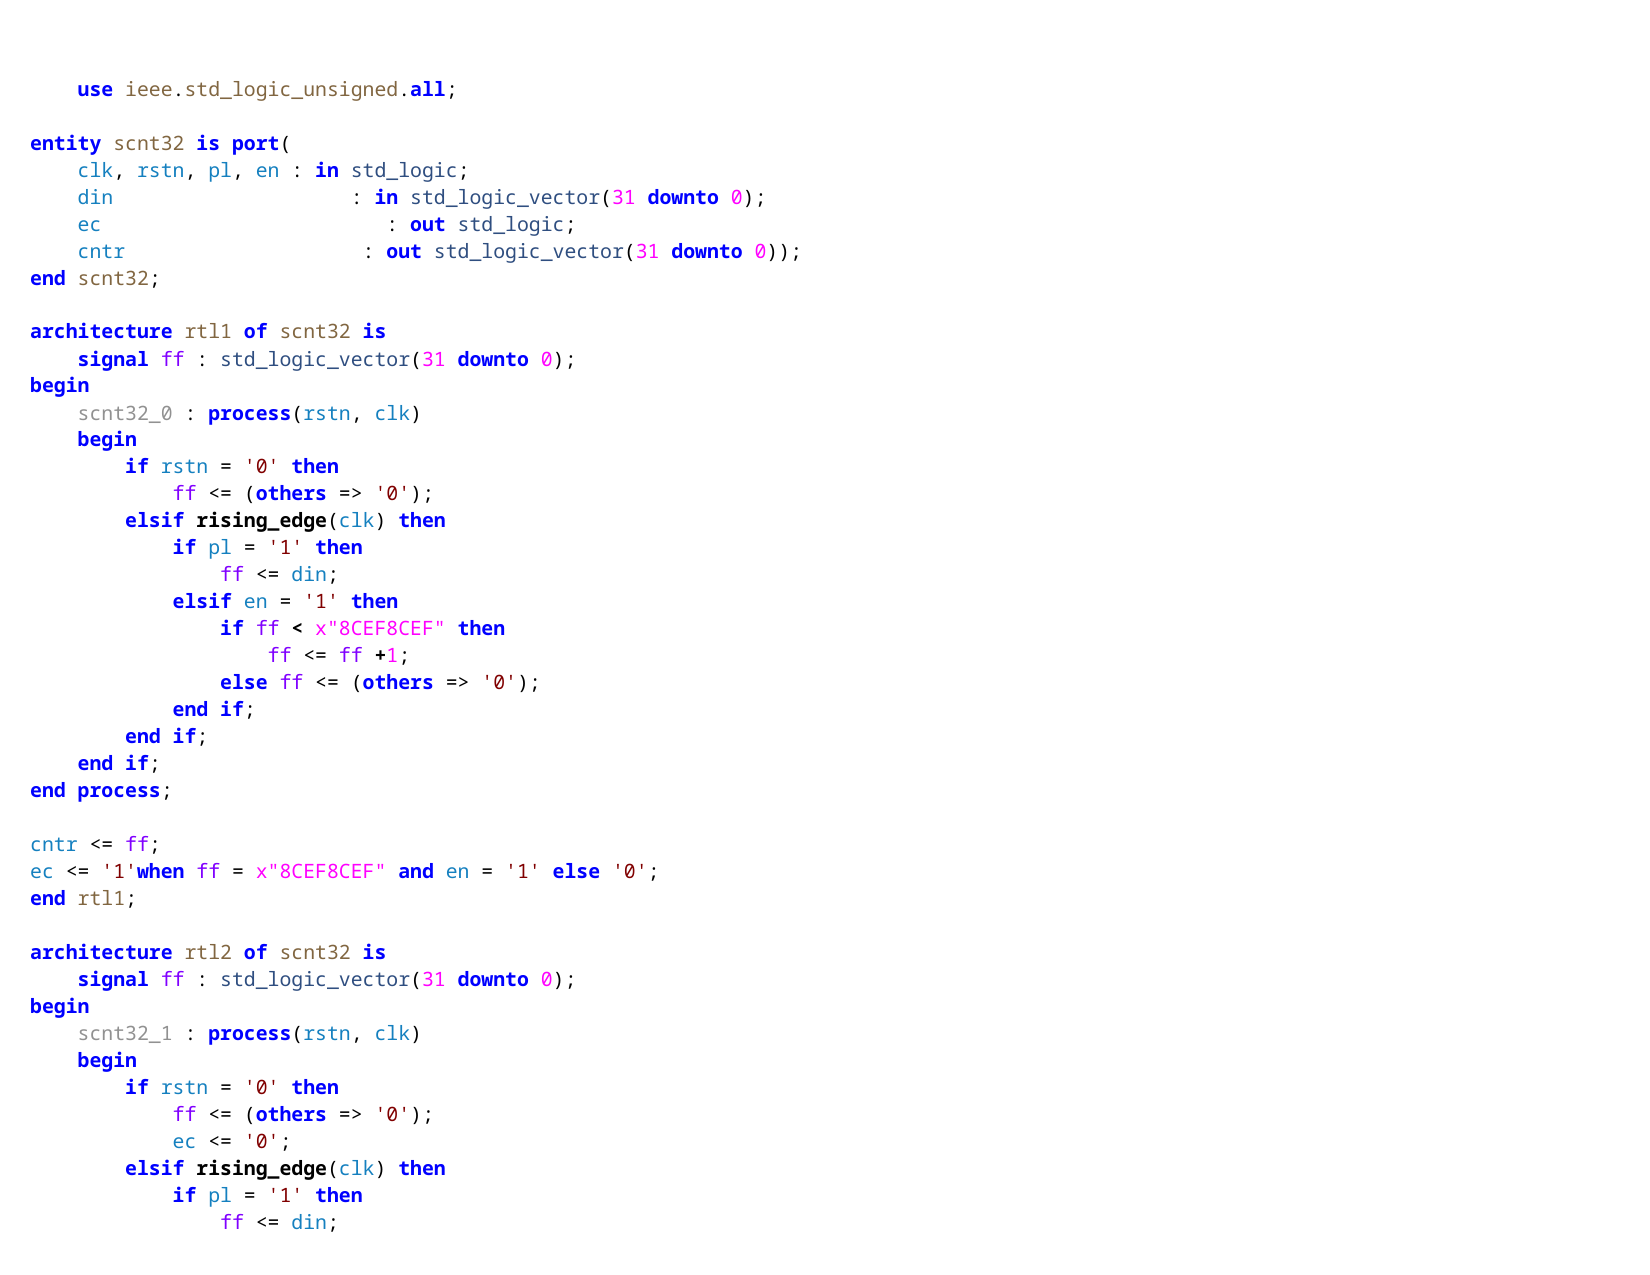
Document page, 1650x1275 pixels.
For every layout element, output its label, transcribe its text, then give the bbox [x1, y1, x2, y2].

text ff <= din; [30, 1208, 1620, 1235]
text end if; [30, 749, 1620, 776]
text if ff < x"8CEF8CEF" then [30, 614, 1620, 642]
text ff <= (others => '0'); [30, 1100, 1620, 1127]
text ec <= '0'; [30, 1127, 1620, 1154]
text begin [30, 426, 1620, 453]
text end if; [30, 696, 1620, 722]
text if pl = '1' then [30, 534, 1620, 561]
text if rstn = '0' then [30, 453, 1620, 480]
text signal ff : std_logic_vector(31 downto 0); [30, 965, 1620, 992]
text architecture rtl1 of scnt32 is [30, 318, 1620, 345]
text end process; [30, 776, 1620, 803]
text scnt32_0 : process(rstn, clk) [30, 399, 1620, 426]
text begin [30, 992, 1620, 1019]
text entity scnt32 is port( [30, 129, 1620, 156]
text if rstn = '0' then [30, 1073, 1620, 1100]
text clk, rstn, pl, en : in std_logic; [30, 156, 1620, 183]
text cntr : out std_logic_vector(31 downto 0)); [30, 237, 1620, 264]
text use ieee.std_logic_unsigned.all; [30, 75, 1620, 102]
text begin [30, 372, 1620, 399]
text cntr <= ff; [30, 830, 1620, 857]
text end if; [30, 722, 1620, 749]
text else ff <= (others => '0'); [30, 668, 1620, 696]
text begin [30, 1046, 1620, 1073]
text ff <= (others => '0'); [30, 480, 1620, 507]
text ec <= '1'when ff = x"8CEF8CEF" and en = '1' else '0'; [30, 857, 1620, 884]
text if pl = '1' then [30, 1181, 1620, 1208]
text architecture rtl2 of scnt32 is [30, 938, 1620, 965]
text signal ff : std_logic_vector(31 downto 0); [30, 345, 1620, 372]
text elsif rising_edge(clk) then [30, 1154, 1620, 1181]
text elsif rising_edge(clk) then [30, 507, 1620, 534]
text scnt32_1 : process(rstn, clk) [30, 1019, 1620, 1046]
text ec : out std_logic; [30, 210, 1620, 237]
text din : in std_logic_vector(31 downto 0); [30, 183, 1620, 210]
text end rtl1; [30, 884, 1620, 911]
text elsif en = '1' then [30, 588, 1620, 614]
text ff <= ff +1; [30, 642, 1620, 668]
text end scnt32; [30, 264, 1620, 291]
text ff <= din; [30, 561, 1620, 588]
